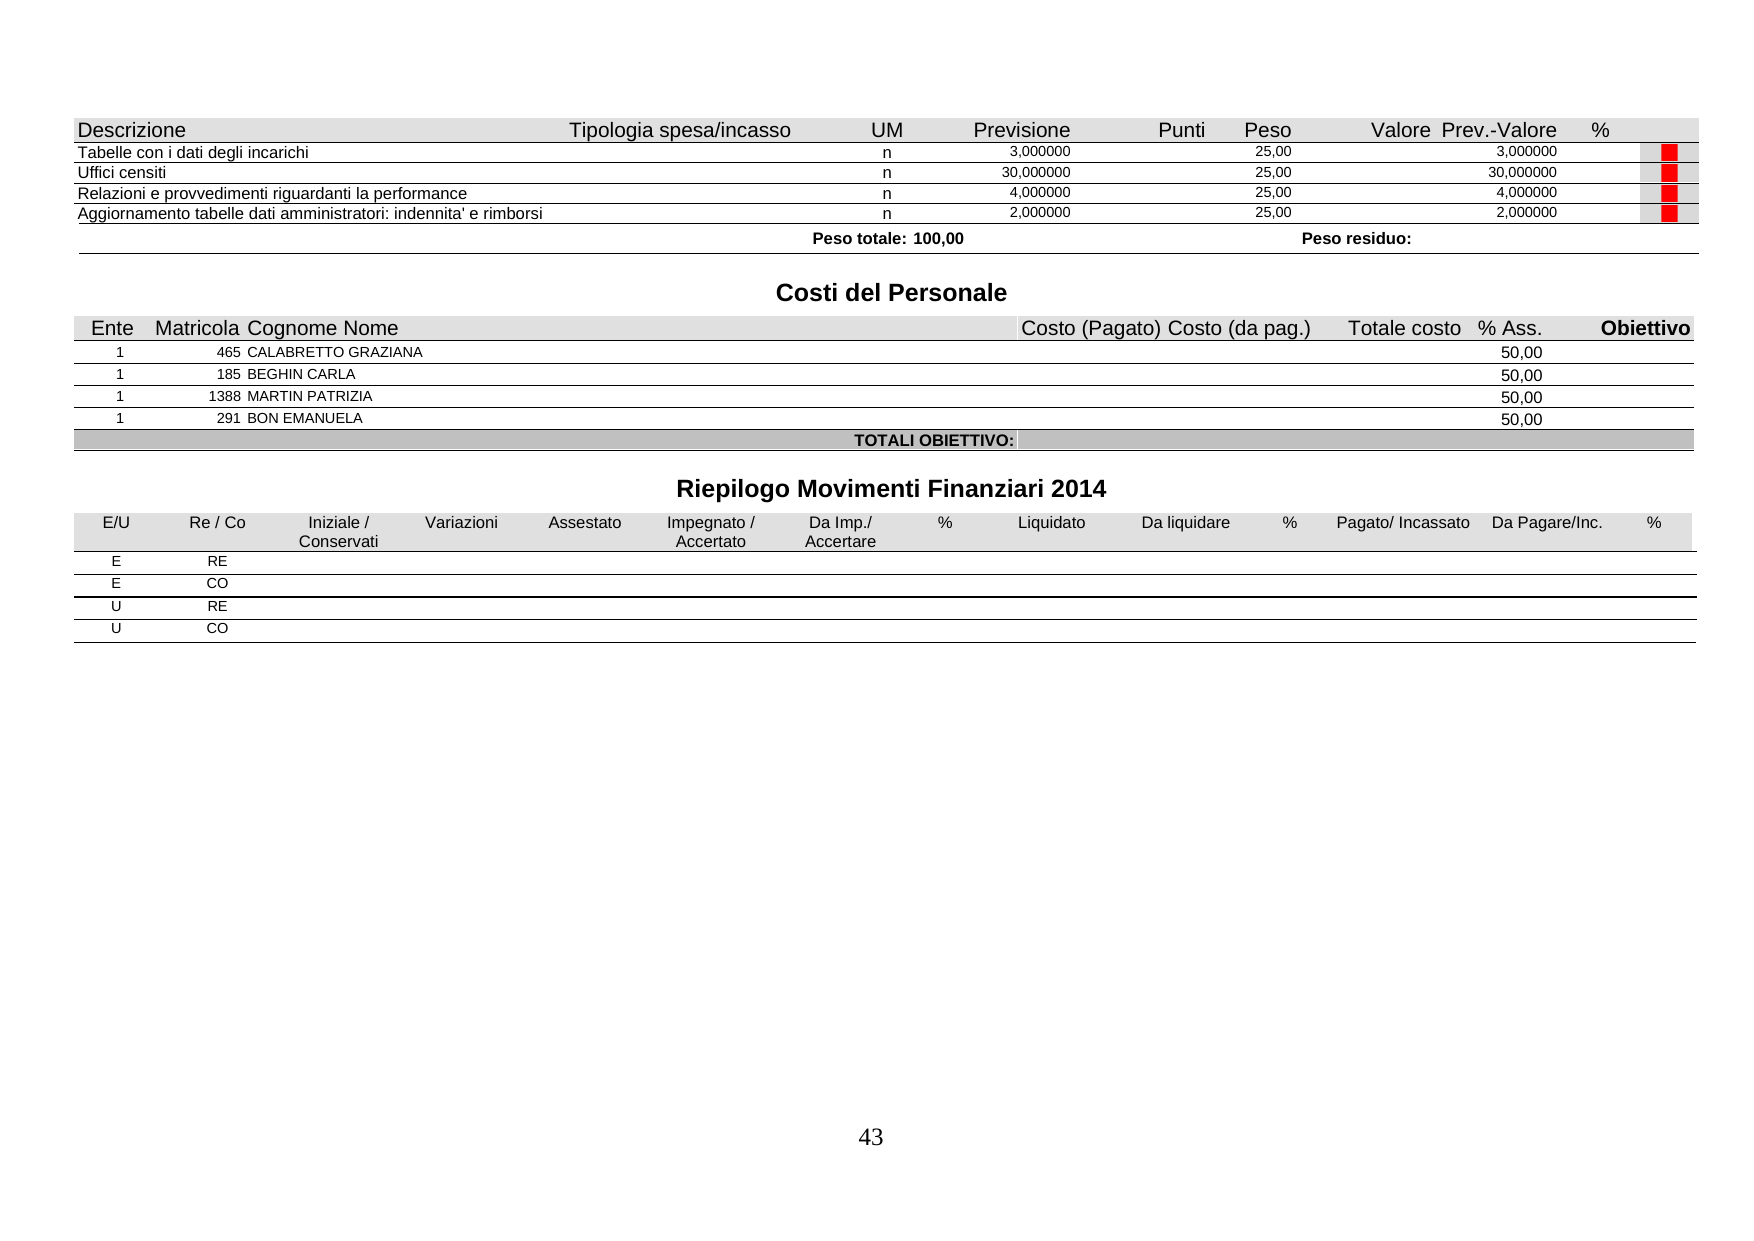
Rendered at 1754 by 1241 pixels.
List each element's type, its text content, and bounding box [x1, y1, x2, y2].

table_cell n [842, 163, 932, 182]
table_header Variazioni [401, 513, 522, 551]
table_cell Aggiornamento tabelle dati amministratori: indennita' e rimborsi [74, 204, 566, 223]
table_cell [1464, 430, 1546, 449]
text Riepilogo Movimenti Finanziari 2014 [71, 474, 1712, 503]
table_cell 25,00 [1214, 143, 1295, 162]
table_header [1481, 575, 1621, 592]
table_header Re / Co [158, 513, 276, 551]
table_header [524, 598, 646, 614]
table_cell [566, 163, 842, 182]
table_cell Peso residuo: [1134, 224, 1415, 253]
table_cell 30,000000 [932, 163, 1074, 182]
table_cell 25,00 [1214, 204, 1295, 223]
table_cell 2,000000 [1434, 204, 1560, 223]
table_cell [1018, 386, 1164, 407]
table_header [983, 620, 1122, 637]
table_cell [1314, 364, 1464, 385]
table_header Costo (da pag.) [1164, 316, 1314, 340]
table_header [1330, 598, 1481, 614]
table_cell [1074, 163, 1214, 182]
table_cell [1478, 552, 1616, 569]
table_header [908, 620, 983, 637]
table_header [646, 575, 774, 592]
table_cell [1560, 143, 1640, 162]
table_cell [1640, 163, 1699, 182]
table_cell [1018, 408, 1164, 429]
table_header Impegnato / Accertato [648, 513, 774, 551]
table_header % [1616, 513, 1692, 551]
table_cell Tabelle con i dati degli incarichi [74, 143, 566, 162]
table_cell n [842, 143, 932, 162]
table_header [774, 598, 908, 614]
table_header [1330, 575, 1481, 592]
table_cell [1018, 341, 1164, 362]
table_cell 1 [74, 408, 150, 429]
table_cell 1 [74, 341, 150, 362]
table_header [646, 598, 774, 614]
table_cell [1251, 552, 1328, 569]
table_cell 4,000000 [932, 184, 1074, 203]
table_header Assestato [522, 513, 648, 551]
table_header [908, 598, 983, 614]
table_header [983, 598, 1122, 614]
table_cell [1164, 341, 1314, 362]
table_header UM [842, 118, 932, 142]
table_cell 4,000000 [1434, 184, 1560, 203]
table_header Ente [74, 316, 150, 340]
table_cell [1560, 204, 1640, 223]
table_cell [1164, 364, 1314, 385]
table_cell 100,00 [910, 224, 1134, 253]
table_cell [1074, 204, 1214, 223]
table_cell [1018, 364, 1164, 385]
table_cell [1295, 163, 1434, 182]
table_header Peso [1214, 118, 1295, 142]
table_header [74, 643, 1696, 647]
table_header E/U [74, 513, 158, 551]
table_header RE [158, 598, 277, 614]
table_header [1621, 598, 1697, 614]
table_cell [1314, 386, 1464, 407]
table_header [1122, 598, 1253, 614]
table_cell TOTALI OBIETTIVO: [74, 430, 1017, 449]
table_header Prev.-Valore [1434, 118, 1560, 142]
table_cell 50,00 [1464, 386, 1546, 407]
table_cell [566, 184, 842, 203]
table_cell [1546, 408, 1694, 429]
table_header [1481, 598, 1621, 614]
table_header Previsione [932, 118, 1074, 142]
table_header Totale costo [1314, 316, 1464, 340]
table_cell n [842, 184, 932, 203]
table_header [1692, 513, 1697, 551]
text Costi del Personale [71, 278, 1712, 306]
table_header Descrizione [74, 118, 566, 142]
table_cell 50,00 [1464, 341, 1546, 362]
table_cell n [842, 204, 932, 223]
table_header [402, 598, 524, 614]
table_header [1253, 575, 1330, 592]
table_header [646, 620, 774, 637]
table_cell [643, 552, 774, 569]
table_header [1330, 620, 1481, 637]
table_cell [1164, 408, 1314, 429]
table_header Valore [1295, 118, 1434, 142]
table_cell 1 [74, 364, 150, 385]
table_header [1122, 575, 1253, 592]
table_cell [1314, 430, 1464, 449]
table_header CO [158, 575, 277, 592]
table_header [983, 575, 1122, 592]
table_cell Peso totale: [79, 224, 910, 253]
table_header Cognome Nome [244, 316, 1017, 340]
table_header [1122, 620, 1253, 637]
table_header Da Pagare/Inc. [1478, 513, 1616, 551]
table_cell BON EMANUELA [244, 408, 1017, 429]
table_header U [74, 620, 158, 637]
table_cell BEGHIN CARLA [244, 364, 1017, 385]
table_cell [1640, 143, 1699, 162]
table_header CO [158, 620, 277, 637]
table_cell E [74, 552, 158, 569]
table_cell CALABRETTO GRAZIANA [244, 341, 1017, 362]
table_header Obiettivo [1546, 316, 1694, 340]
table_cell 2,000000 [932, 204, 1074, 223]
table_header Liquidato [983, 513, 1121, 551]
table_header Pagato/ Incassato [1328, 513, 1478, 551]
table_cell [1640, 184, 1699, 203]
table_cell Relazioni e provvedimenti riguardanti la performance [74, 184, 566, 203]
table_header [277, 598, 402, 614]
table_cell RE [158, 552, 276, 569]
table_header [1253, 620, 1330, 637]
table_header Tipologia spesa/incasso [566, 118, 842, 142]
table_cell 185 [150, 364, 244, 385]
table_cell [1616, 552, 1697, 569]
table_header [774, 620, 908, 637]
table_header [1481, 620, 1621, 637]
table_cell [1640, 204, 1699, 223]
table_header % [1560, 118, 1640, 142]
table_header Costo (Pagato) [1018, 316, 1164, 340]
table_cell 50,00 [1464, 408, 1546, 429]
table_cell [1121, 552, 1251, 569]
table_cell MARTIN PATRIZIA [244, 386, 1017, 407]
table_header [524, 620, 646, 637]
table_cell [774, 552, 907, 569]
table_cell 3,000000 [932, 143, 1074, 162]
table_cell 1388 [150, 386, 244, 407]
table_cell [566, 143, 842, 162]
table_cell 30,000000 [1434, 163, 1560, 182]
table_cell [1295, 143, 1434, 162]
table_cell [1560, 163, 1640, 182]
table_header % Ass. [1464, 316, 1546, 340]
table_cell [74, 223, 79, 253]
table_header [1640, 118, 1699, 142]
table_cell [1295, 184, 1434, 203]
table_cell [907, 552, 983, 569]
table_cell 291 [150, 408, 244, 429]
table_header Punti [1074, 118, 1214, 142]
table_cell [276, 552, 401, 569]
table_header Da Imp./ Accertare [774, 513, 907, 551]
table_cell [1074, 184, 1214, 203]
table_cell [1546, 341, 1694, 362]
table_header E [74, 575, 158, 592]
table_cell [1314, 408, 1464, 429]
table_cell [1314, 341, 1464, 362]
table_cell 25,00 [1214, 184, 1295, 203]
table_cell [1546, 364, 1694, 385]
table_header U [74, 598, 158, 614]
table_header % [1251, 513, 1328, 551]
table_cell [983, 552, 1121, 569]
table_cell 50,00 [1464, 364, 1546, 385]
table_header [402, 620, 524, 637]
table_header [277, 575, 402, 592]
table_cell [1074, 143, 1214, 162]
table_cell [522, 552, 643, 569]
table_header Da liquidare [1121, 513, 1251, 551]
table_cell [566, 204, 842, 223]
table_cell 3,000000 [1434, 143, 1560, 162]
table_cell 1 [74, 386, 150, 407]
table_header [524, 575, 646, 592]
table_cell [1415, 224, 1699, 253]
table_cell [1295, 204, 1434, 223]
table_cell [1328, 552, 1478, 569]
table_cell 25,00 [1214, 163, 1295, 182]
table_header Matricola [150, 316, 244, 340]
table_cell [1018, 430, 1164, 449]
table_header Iniziale / Conservati [276, 513, 401, 551]
table_header [277, 620, 402, 637]
table_header [1621, 575, 1697, 592]
table_header [402, 575, 524, 592]
table_header [1253, 598, 1330, 614]
table_cell [1164, 386, 1314, 407]
table_cell [1164, 430, 1314, 449]
table_header [1621, 620, 1697, 637]
table_cell Uffici censiti [74, 163, 566, 182]
table_cell [1546, 430, 1694, 449]
table_header [774, 575, 908, 592]
table_cell [1546, 386, 1694, 407]
table_cell [401, 552, 522, 569]
table_cell 465 [150, 341, 244, 362]
table_header [908, 575, 983, 592]
table_header % [907, 513, 983, 551]
table_cell [1560, 184, 1640, 203]
